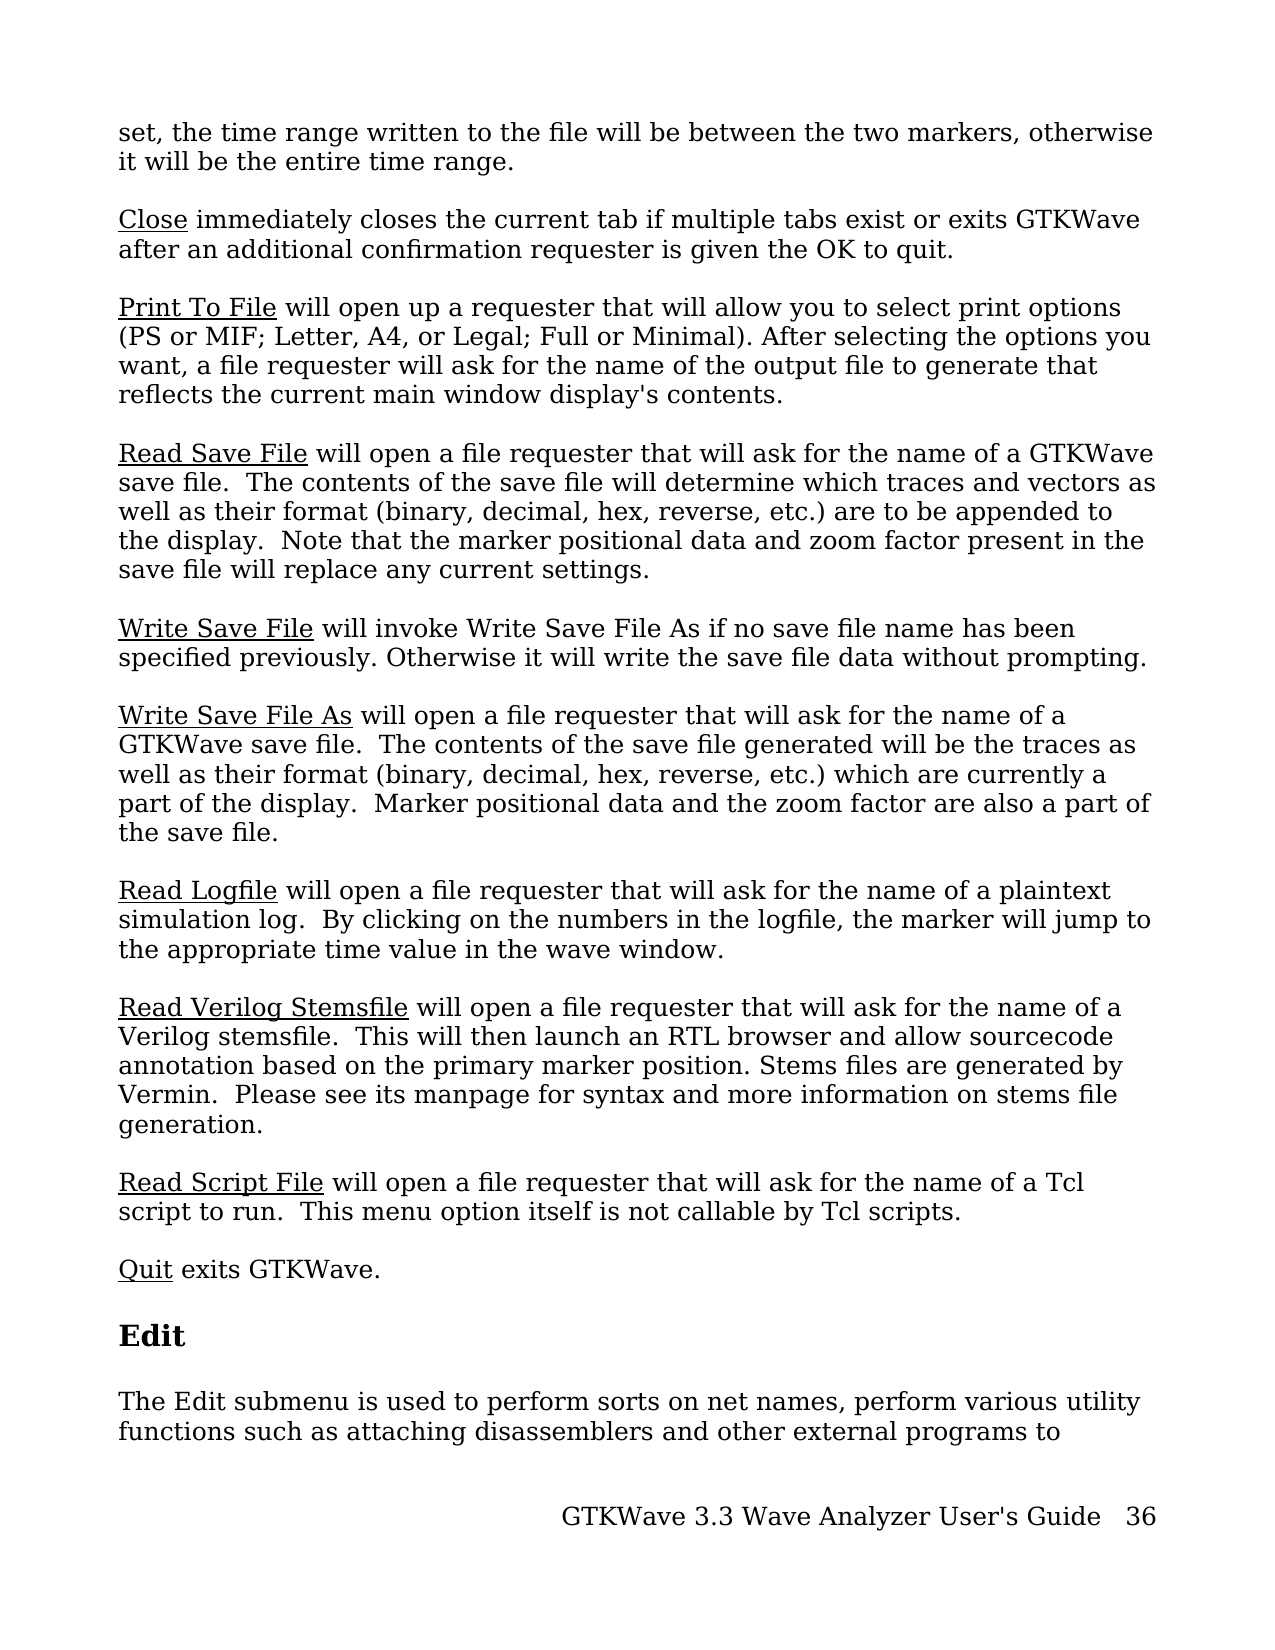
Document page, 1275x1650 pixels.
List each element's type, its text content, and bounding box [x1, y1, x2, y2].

text Write Save File As will open a file requester that will ask for the name of a GTKWave save file. The contents of the save file generated will be the traces as well as their format (binary, decimal, hex, reverse, etc.) which are currently a part of the display. Marker positional data and the zoom factor are also a part of the save file. [118, 701, 1157, 847]
text Read Save File will open a file requester that will ask for the name of a GTKWave save file. The contents of the save file will determine which traces and vectors as well as their format (binary, decimal, hex, reverse, etc.) are to be appended to the display. Note that the marker positional data and zoom factor present in the save file will replace any current settings. [118, 439, 1157, 585]
text The Edit submenu is used to perform sorts on net names, perform various utility functions such as attaching disassemblers and other external programs to [118, 1388, 1157, 1446]
text Read Script File will open a file requester that will ask for the name of a Tcl script to run. This menu option itself is not callable by Tcl scripts. [118, 1168, 1157, 1226]
text set, the time range written to the file will be between the two markers, otherwise it will be the entire time range. [118, 118, 1157, 176]
text Write Save File will invoke Write Save File As if no save file name has been specified previously. Otherwise it will write the save file data without prompting. [118, 614, 1157, 672]
text Close immediately closes the current tab if multiple tabs exist or exits GTKWave after an additional confirmation requester is given the OK to quit. [118, 206, 1157, 264]
text Print To File will open up a requester that will allow you to select print options (PS or MIF; Letter, A4, or Legal; Full or Minimal). After selecting the options you want, a file requester will ask for the name of the output file to generate that reflects the current main window display's contents. [118, 293, 1157, 410]
text Edit [118, 1319, 1157, 1353]
text Read Verilog Stemsfile will open a file requester that will ask for the name of a Verilog stemsfile. This will then launch an RTL browser and allow sourcecode annotation based on the primary marker position. Stems files are generated by Vermin. Please see its manpage for syntax and more information on stems file generation. [118, 993, 1157, 1139]
text Read Logfile will open a file requester that will ask for the name of a plaintext simulation log. By clicking on the numbers in the logfile, the marker will jump to the appropriate time value in the wave window. [118, 876, 1157, 964]
text Quit exits GTKWave. [118, 1256, 1157, 1285]
